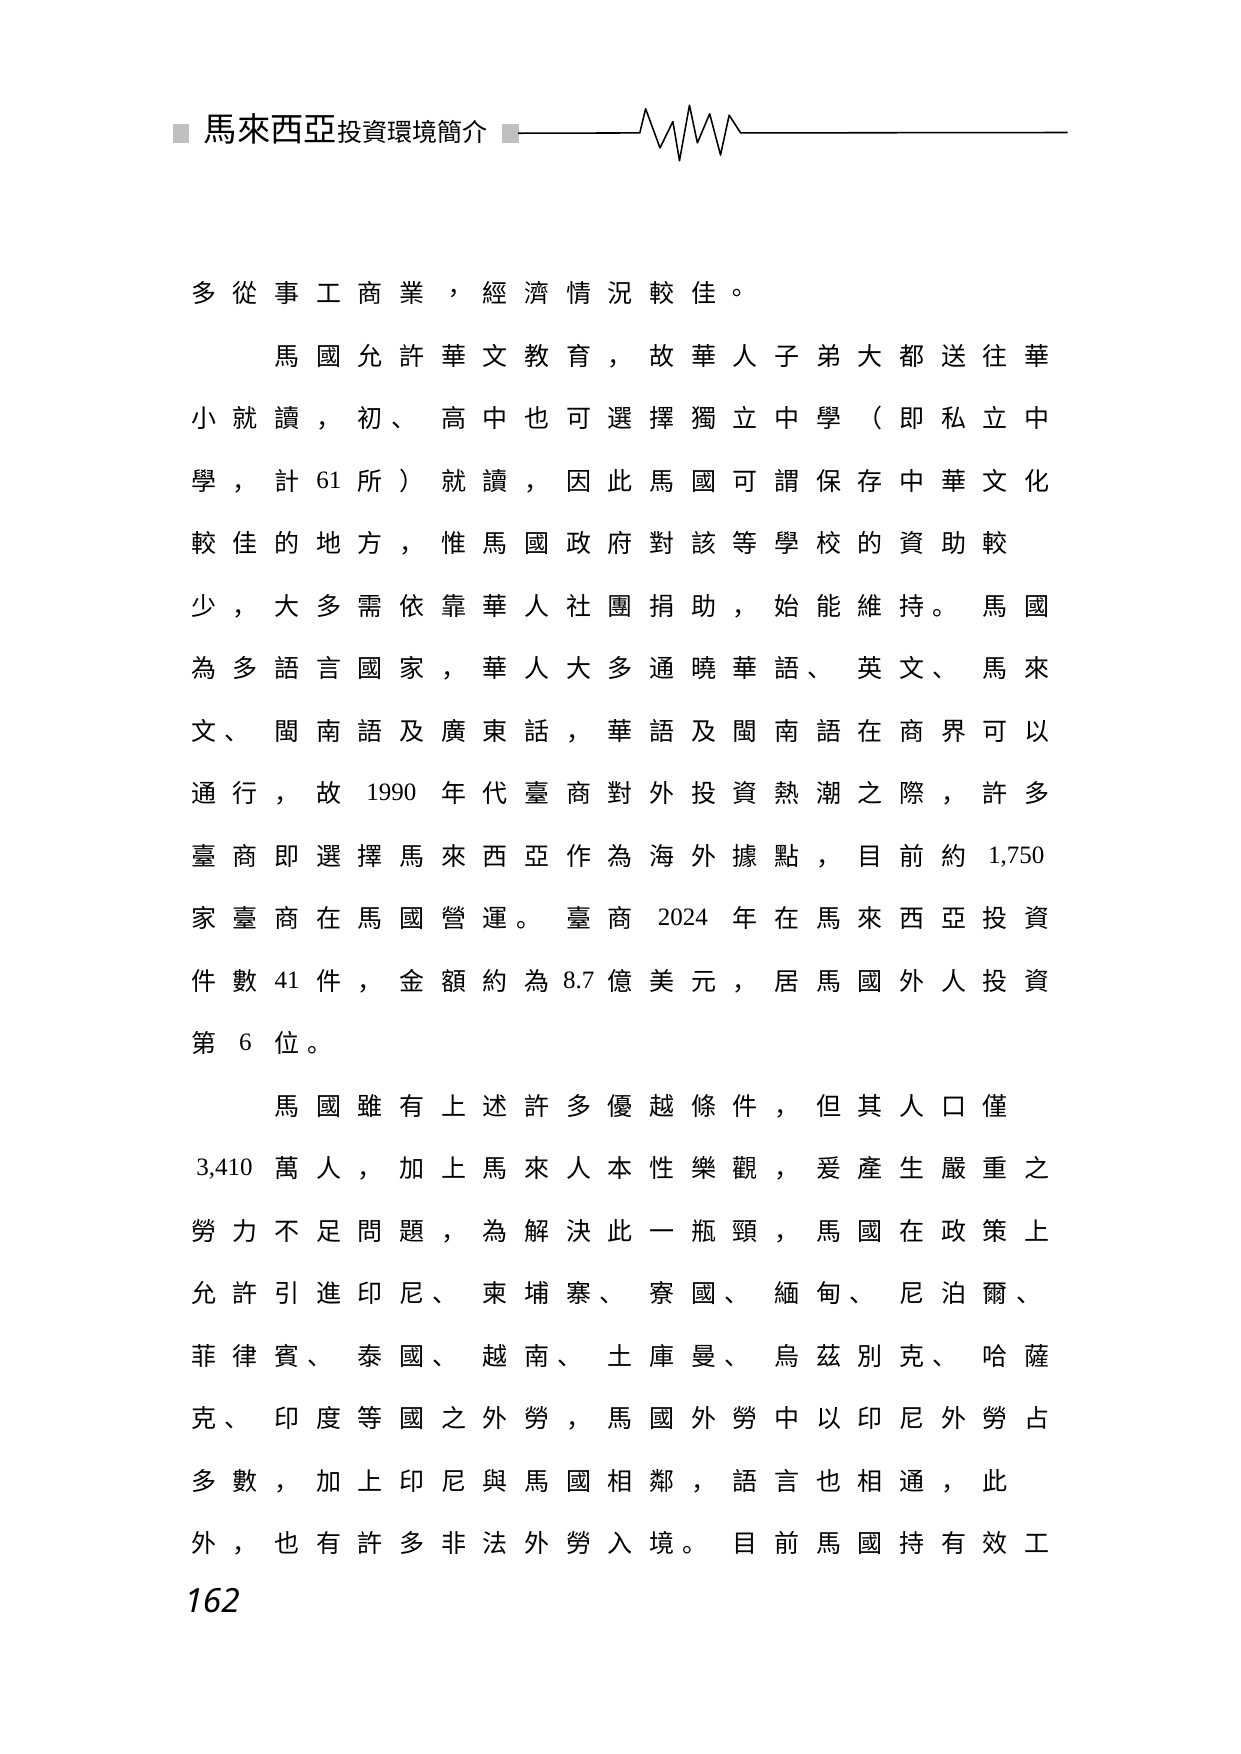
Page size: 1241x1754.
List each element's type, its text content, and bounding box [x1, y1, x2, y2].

text 馬國雖有上述許多優越條件，但其人口僅3,410萬人，加上馬來人本性樂觀，爰產生嚴重之勞力不足問題，為解決此一瓶頸，馬國在政策上允許引進印尼、柬埔寨、寮國、緬甸、尼泊爾、菲律賓、泰國、越南、土庫曼、烏茲別克、哈薩克、印度等國之外勞，馬國外勞中以印尼外勞占多數，加上印尼與馬國相鄰，語言也相通，此外，也有許多非法外勞入境。目前馬國持有效工 [183, 1063, 1058, 1563]
text 馬國允許華文教育，故華人子弟大都送往華小就讀，初、高中也可選擇獨立中學（即私立中學，計61所）就讀，因此馬國可謂保存中華文化較佳的地方，惟馬國政府對該等學校的資助較少，大多需依靠華人社團捐助，始能維持。馬國為多語言國家，華人大多通曉華語、英文、馬來文、閩南語及廣東話，華語及閩南語在商界可以通行，故1990年代臺商對外投資熱潮之際，許多臺商即選擇馬來西亞作為海外據點，目前約1,750家臺商在馬國營運。臺商2024年在馬來西亞投資件數41件，金額約為8.7億美元，居馬國外人投資第6位。 [183, 313, 1058, 1063]
text 多從事工商業，經濟情況較佳。 [183, 250, 1058, 313]
